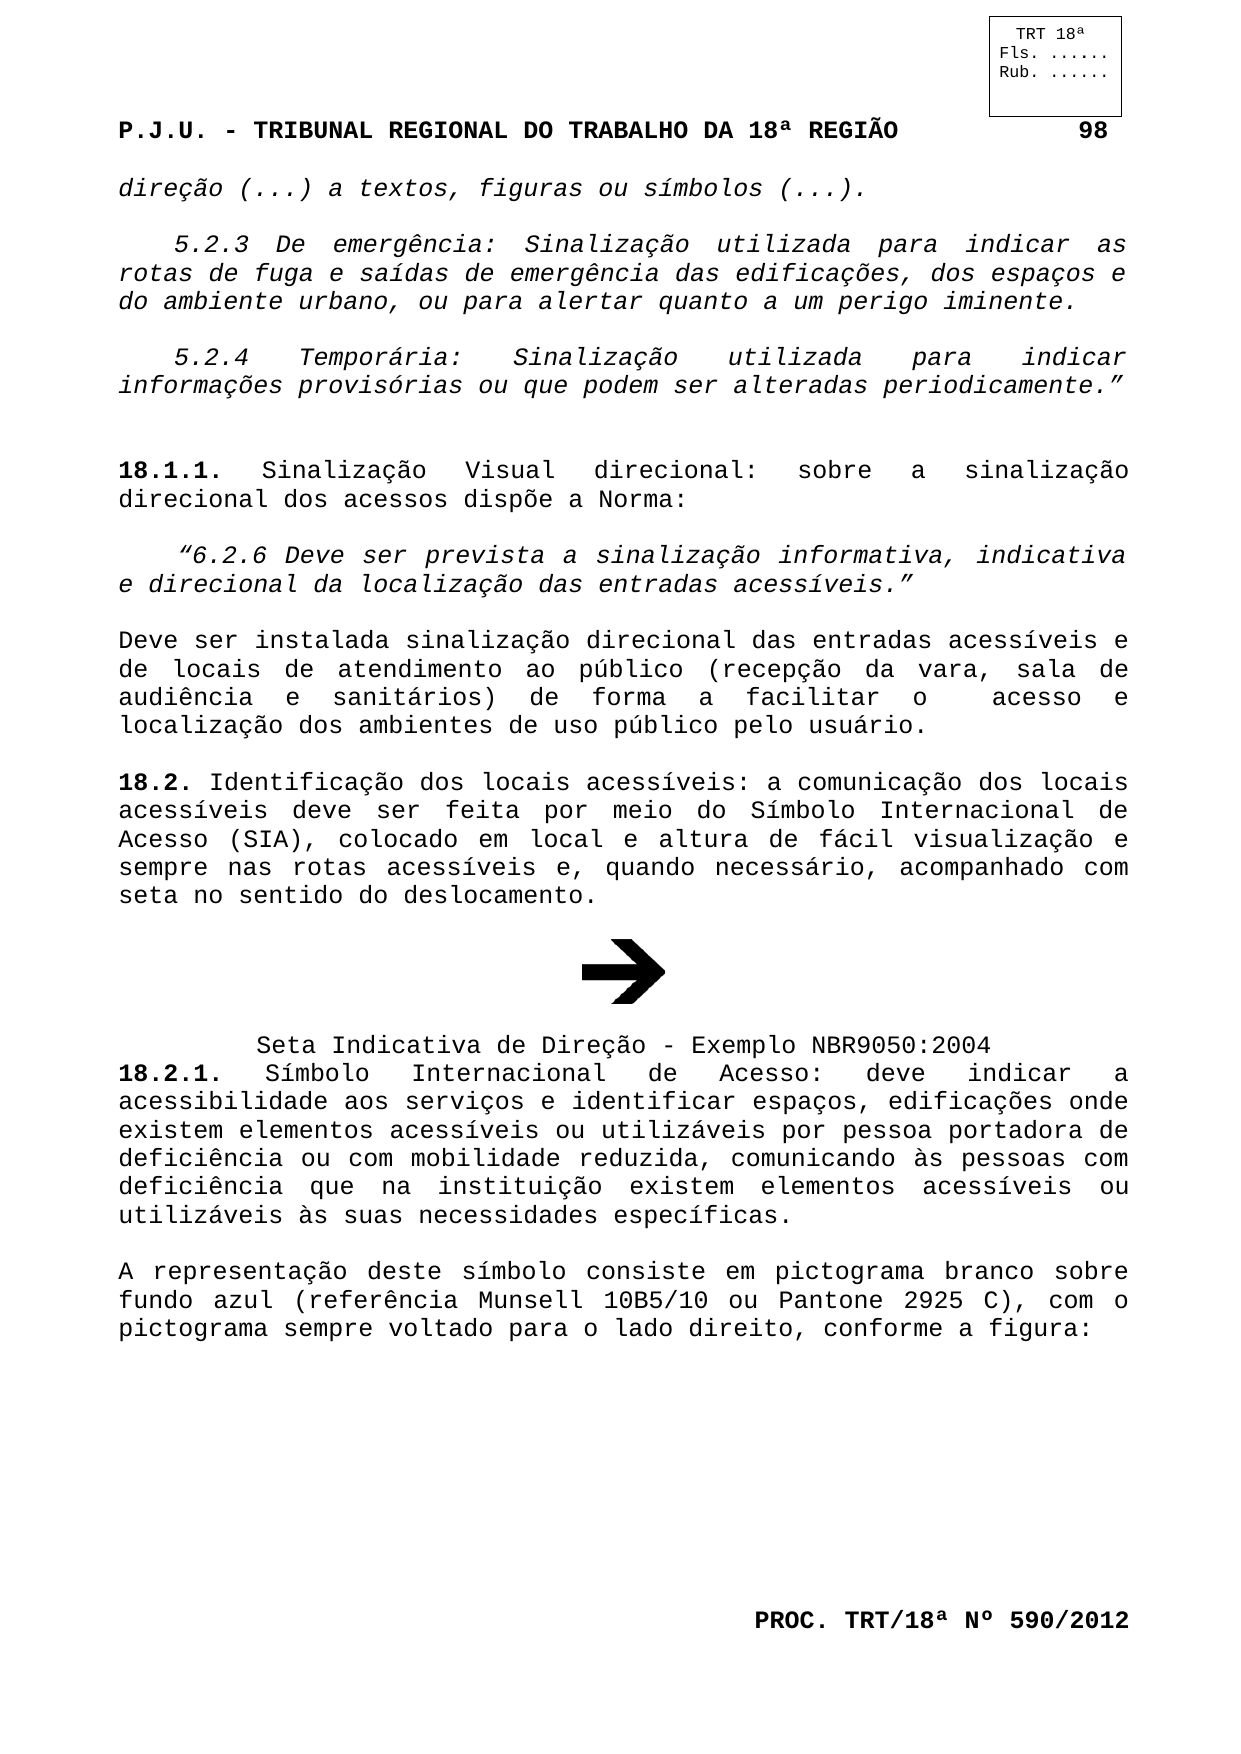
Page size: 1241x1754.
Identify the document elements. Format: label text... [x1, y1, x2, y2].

text direção (...) a textos, figuras ou símbolos (...). [118, 176, 1129, 204]
text A representação deste símbolo consiste em pictograma branco sobre fundo azul (referência Munsell 10B5/10 ou Pantone 2925 C), com o pictograma sempre voltado para o lado direito, conforme a figura: [118, 1259, 1129, 1344]
text Deve ser instalada sinalização direcional das entradas acessíveis e de locais de atendimento ao público (recepção da vara, sala de audiência e sanitários) de forma a facilitar o acesso e localização dos ambientes de uso público pelo usuário. [118, 628, 1129, 741]
text 18.1.1. Sinalização Visual direcional: sobre a sinalização direcional dos acessos dispõe a Norma: [118, 458, 1129, 515]
text 5.2.4 Temporária: Sinalização utilizada para indicar informações provisórias ou que podem ser alteradas periodicamente.” [118, 345, 1129, 401]
picture [582, 939, 666, 1004]
text 5.2.3 De emergência: Sinalização utilizada para indicar as rotas de fuga e saídas de emergência das edificações, dos espaços e do ambiente urbano, ou para alertar quanto a um perigo iminente. [118, 232, 1129, 317]
text 18.2.1. Símbolo Internacional de Acesso: deve indicar a acessibilidade aos serviços e identificar espaços, edificações onde existem elementos acessíveis ou utilizáveis por pessoa portadora de deficiência ou com mobilidade reduzida, comunicando às pessoas com deficiência que na instituição existem elementos acessíveis ou utilizáveis às suas necessidades específicas. [118, 1061, 1129, 1231]
text “6.2.6 Deve ser prevista a sinalização informativa, indicativa e direcional da localização das entradas acessíveis.” [118, 543, 1129, 600]
text 18.2. Identificação dos locais acessíveis: a comunicação dos locais acessíveis deve ser feita por meio do Símbolo Internacional de Acesso (SIA), colocado em local e altura de fácil visualização e sempre nas rotas acessíveis e, quando necessário, acompanhado com seta no sentido do deslocamento. [118, 770, 1129, 911]
text Seta Indicativa de Direção - Exemplo NBR9050:2004 [118, 1032, 1129, 1061]
